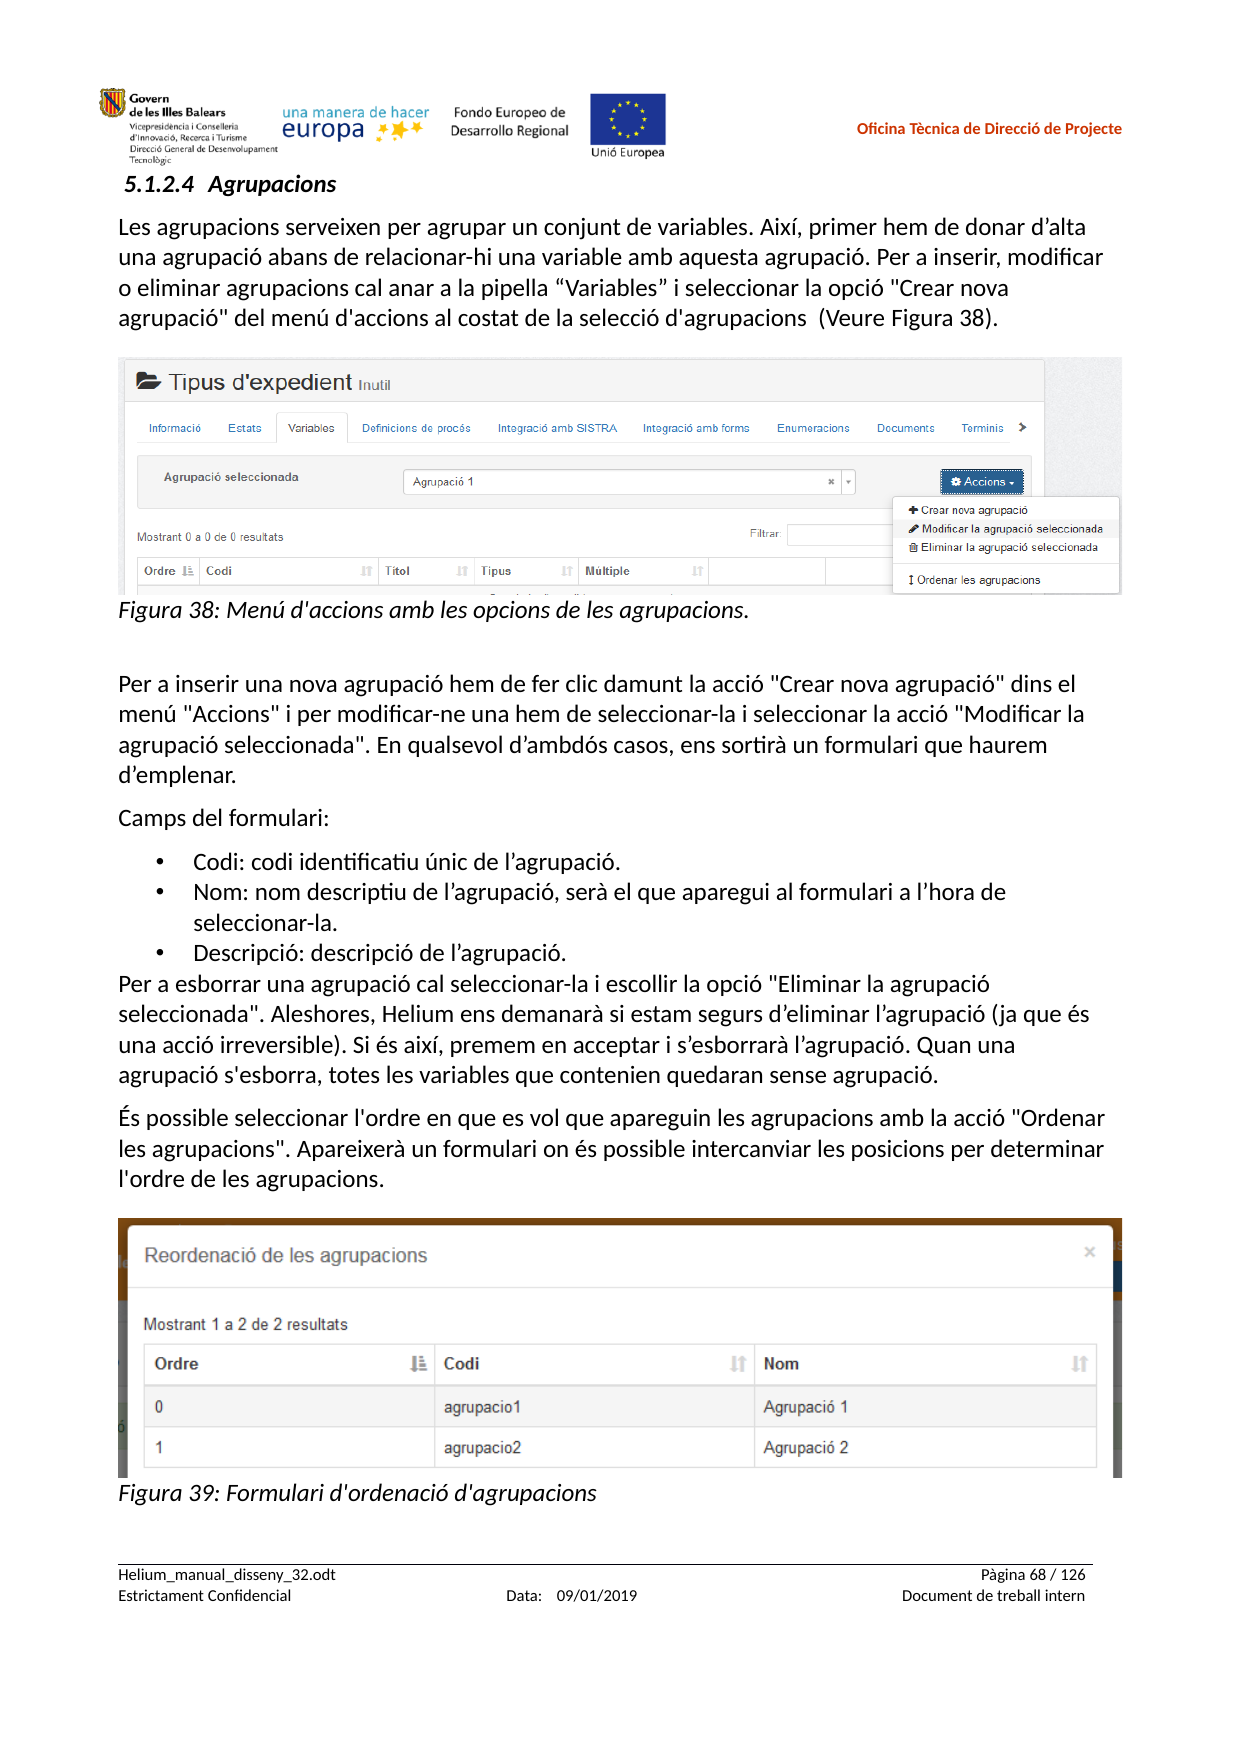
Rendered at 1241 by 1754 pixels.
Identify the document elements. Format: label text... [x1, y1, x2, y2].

picture [118, 1218, 1123, 1478]
text Les agrupacions serveixen per agrupar un conjunt de variables. Així, primer hem de donar d’alta una agrupació abans de relacionar-hi una variable amb aquesta agrupació. Per a inserir, modificar o eliminar agrupacions cal anar a la pipella “Variables” i seleccionar la opció "Crear nova agrupació" del menú d'accions al costat de la selecció d'agrupacions (Veure Figura 38). [118, 211, 1122, 333]
list Nom: nom descriptiu de l’agrupació, serà el que aparegui al formulari a l’hora de seleccionar-la. [156, 876, 1122, 937]
picture [99, 87, 668, 166]
text Per a inserir una nova agrupació hem de fer clic damunt la acció "Crear nova agrupació" dins el menú "Accions" i per modificar-ne una hem de seleccionar-la i seleccionar la acció "Modificar la agrupació seleccionada". En qualsevol d’ambdós casos, ens sortirà un formulari que haurem d’emplenar. [118, 668, 1122, 790]
text Per a esborrar una agrupació cal seleccionar-la i escollir la opció "Eliminar la agrupació seleccionada". Aleshores, Helium ens demanarà si estam segurs d’eliminar l’agrupació (ja que és una acció irreversible). Si és així, premem en acceptar i s’esborrarà l’agrupació. Quan una agrupació s'esborra, totes les variables que contenien quedaran sense agrupació. [118, 968, 1122, 1090]
subtitle Agrupacions [118, 168, 1122, 198]
text Figura 38: Menú d'accions amb les opcions de les agrupacions. [118, 595, 1122, 625]
text Camps del formulari: [118, 803, 1122, 833]
text És possible seleccionar l'ordre en que es vol que apareguin les agrupacions amb la acció "Ordenar les agrupacions". Apareixerà un formulari on és possible intercanviar les posicions per determinar l'ordre de les agrupacions. [118, 1102, 1122, 1194]
text Figura 39: Formulari d'ordenació d'agrupacions [118, 1478, 1122, 1508]
list Descripció: descripció de l’agrupació. [156, 937, 1122, 968]
list Codi: codi identificatiu únic de l’agrupació. [156, 846, 1122, 876]
